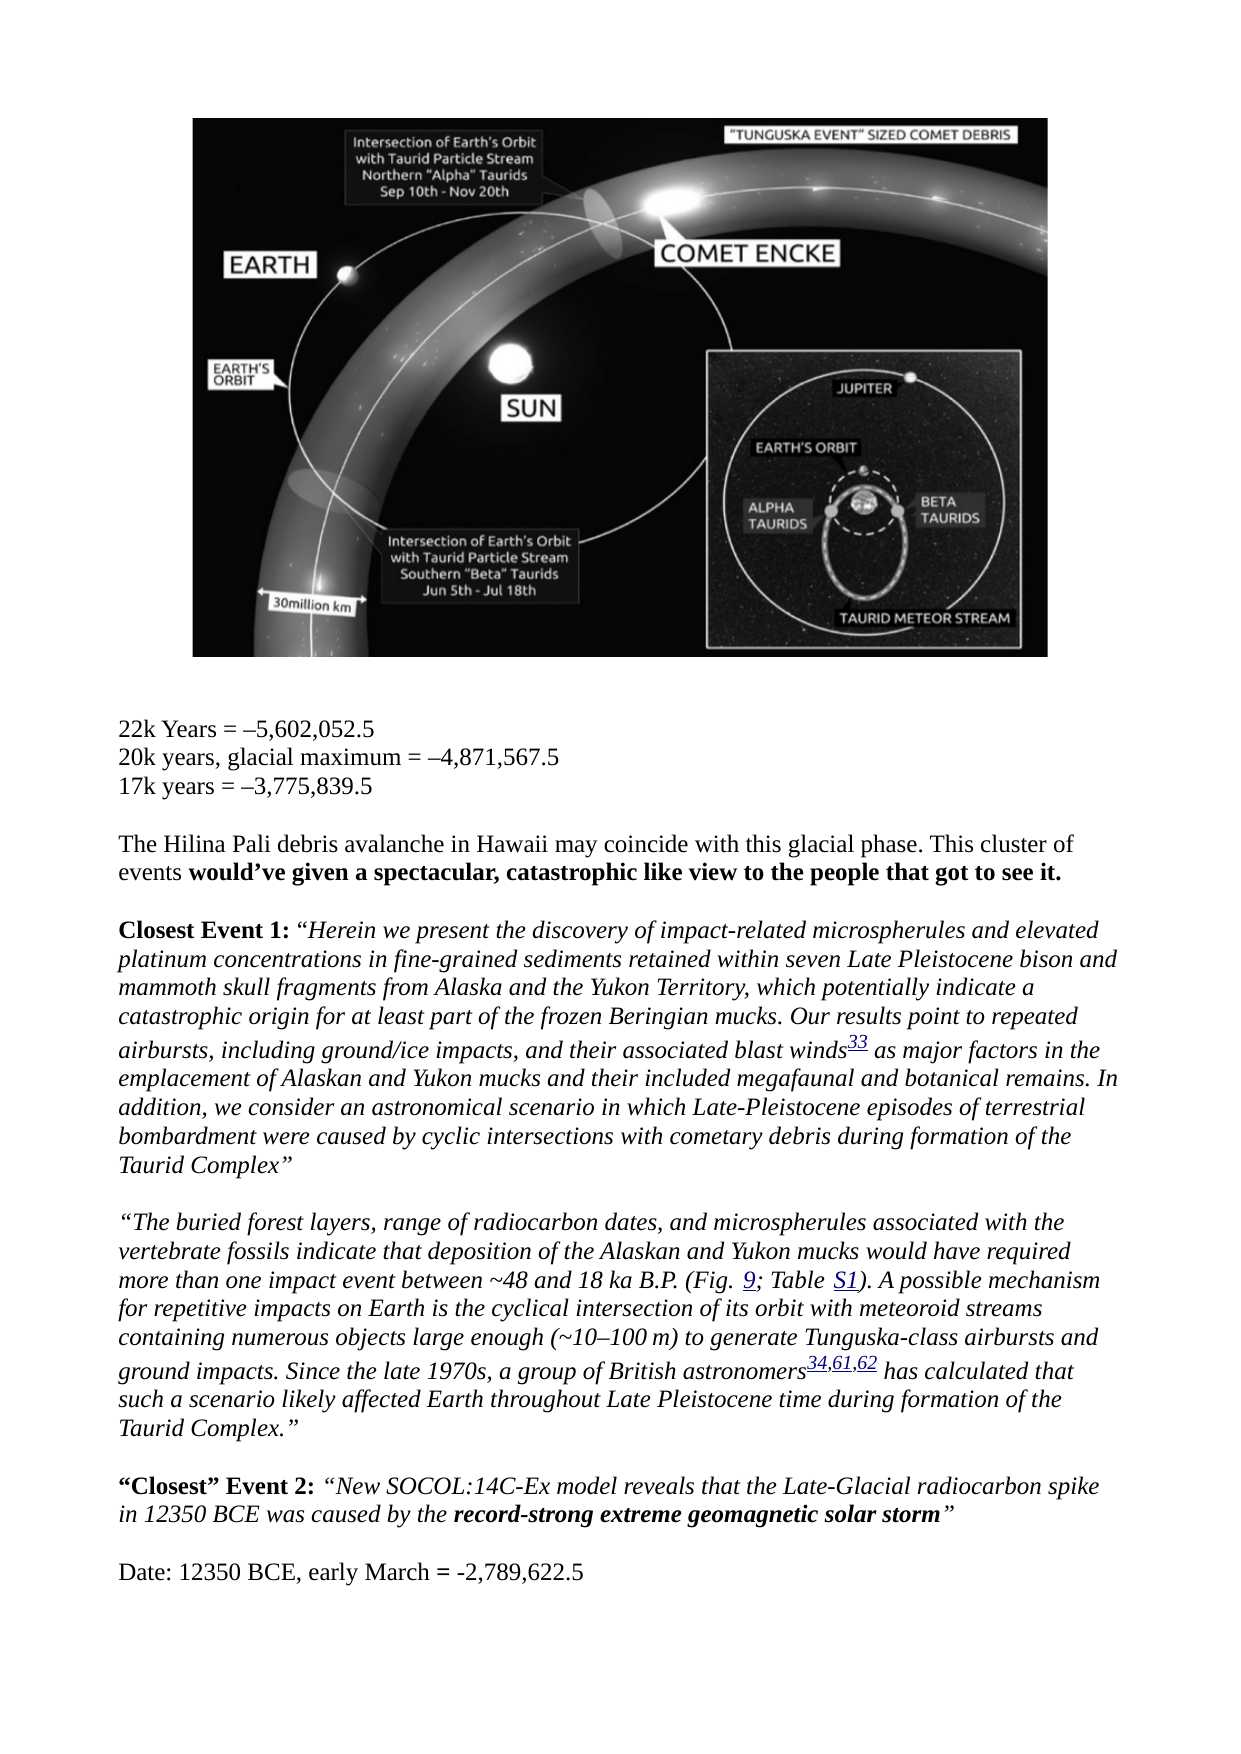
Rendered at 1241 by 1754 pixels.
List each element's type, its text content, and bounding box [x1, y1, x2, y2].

text “Closest” Event 2: “New SOCOL:14C-Ex model reveals that the Late-Glacial radiocarbon spike [118, 1471, 1122, 1499]
text “The buried forest layers, range of radiocarbon dates, and microspherules associated with the vertebrate fossils indicate that deposition of the Alaskan and Yukon mucks would have required more than one impact event between ~48 and 18 ka B.P. (Fig. 9; Table S1). A possible mechanism for repetitive impacts on Earth is the cyclical intersection of its orbit with meteoroid streams containing numerous objects large enough (~10–100 m) to generate Tunguska-class airbursts and ground impacts. Since the late 1970s, a group of British astronomers34,61,62 has calculated that such a scenario likely affected Earth throughout Late Pleistocene time during formation of the Taurid Complex.” [118, 1207, 1122, 1442]
text The Hilina Pali debris avalanche in Hawaii may coincide with this glacial phase. This cluster of events would’ve given a spectacular, catastrophic like view to the people that got to see it. [118, 829, 1122, 886]
picture [192, 118, 1048, 657]
text Date: 12350 BCE, early March = -2,789,622.5 [118, 1557, 1122, 1586]
text 20k years, glacial maximum = –4,871,567.5 [118, 742, 1122, 771]
text 17k years = –3,775,839.5 [118, 771, 1122, 800]
text in 12350 BCE was caused by the record-strong extreme geomagnetic solar storm” [118, 1499, 1122, 1528]
text Closest Event 1: “Herein we present the discovery of impact-related microspherules and elevated platinum concentrations in fine-grained sediments retained within seven Late Pleistocene bison and mammoth skull fragments from Alaska and the Yukon Territory, which potentially indicate a catastrophic origin for at least part of the frozen Beringian mucks. Our results point to repeated airbursts, including ground/ice impacts, and their associated blast winds33 as major factors in the emplacement of Alaskan and Yukon mucks and their included megafaunal and botanical remains. In addition, we consider an astronomical scenario in which Late-Pleistocene episodes of terrestrial bombardment were caused by cyclic intersections with cometary debris during formation of the Taurid Complex” [118, 915, 1122, 1178]
text 22k Years = –5,602,052.5 [118, 714, 1122, 742]
